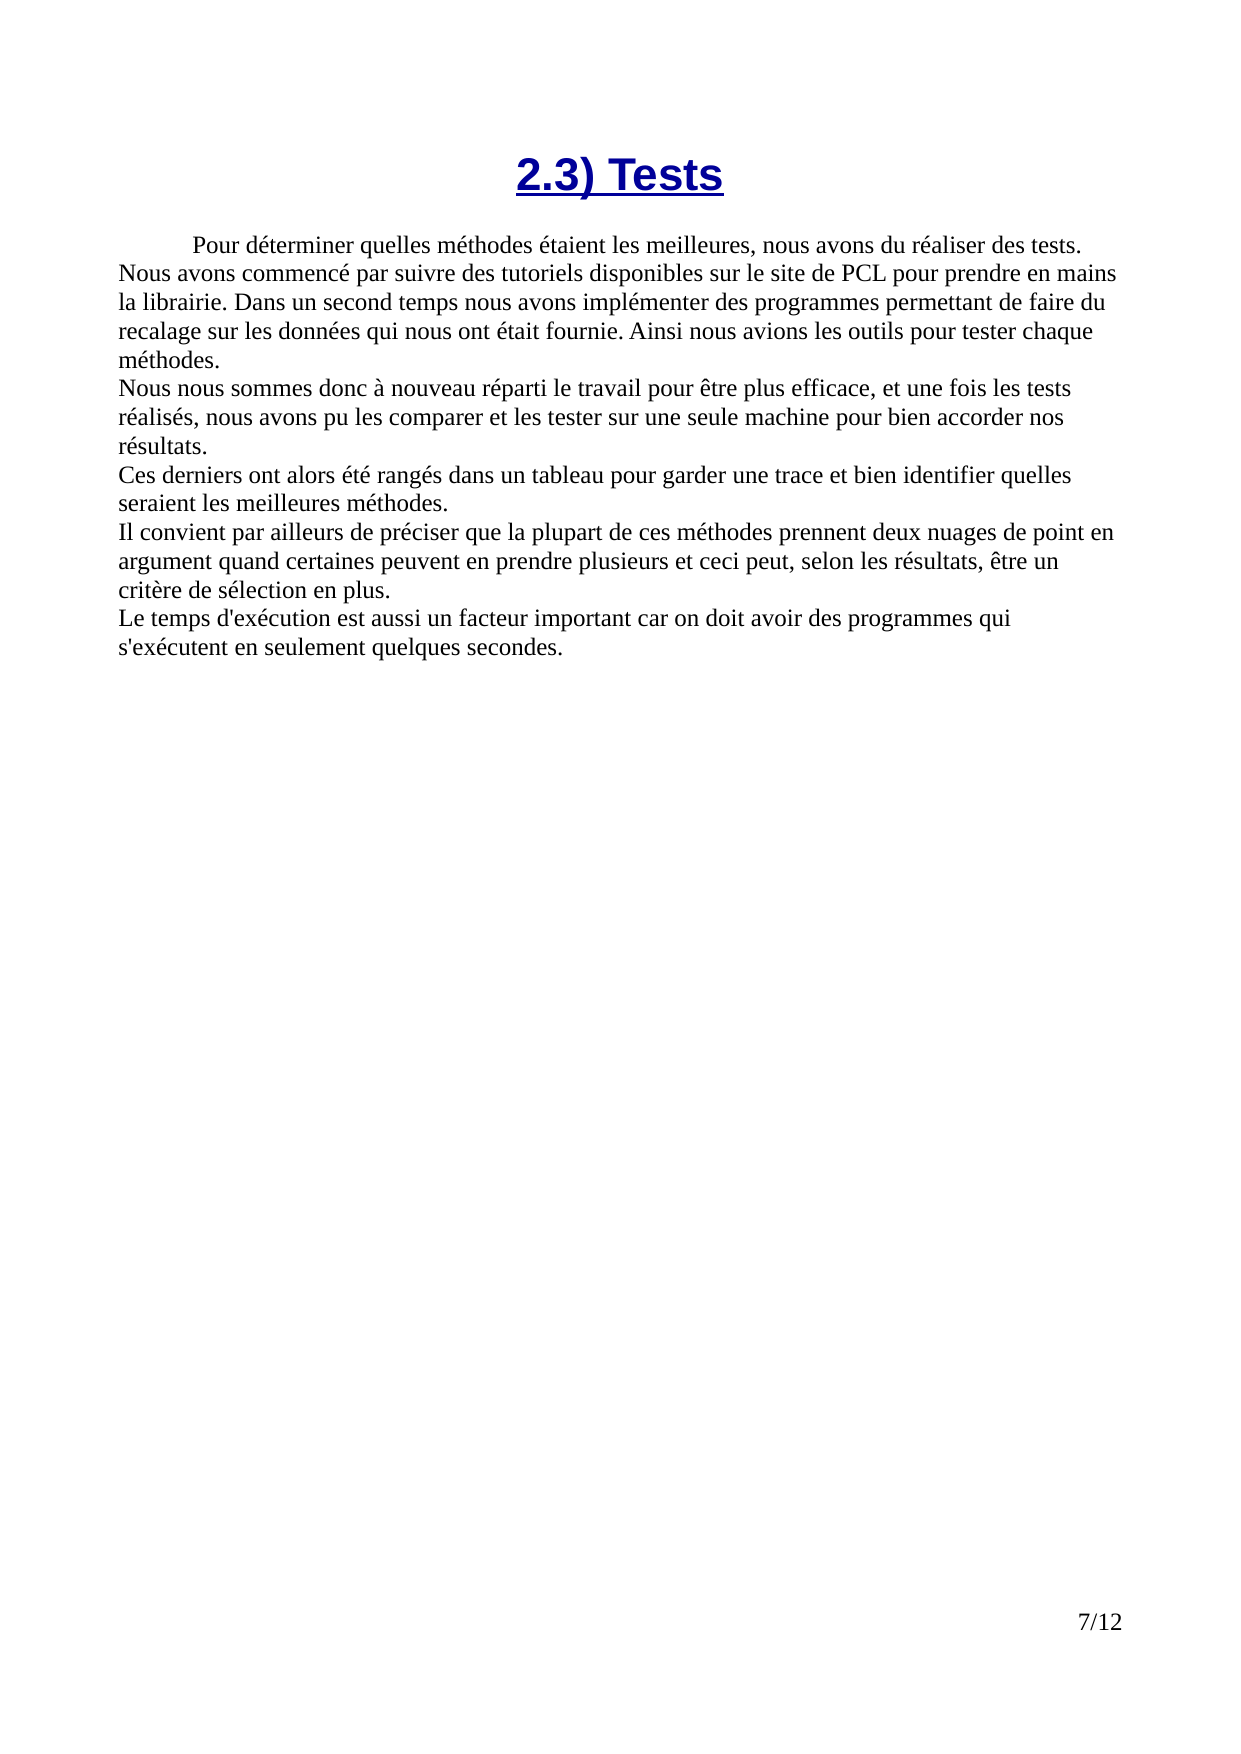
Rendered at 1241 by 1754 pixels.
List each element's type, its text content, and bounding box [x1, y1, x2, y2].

text Pour déterminer quelles méthodes étaient les meilleures, nous avons du réaliser des tests. Nous avons commencé par suivre des tutoriels disponibles sur le site de PCL pour prendre en mains la librairie. Dans un second temps nous avons implémenter des programmes permettant de faire du recalage sur les données qui nous ont était fournie. Ainsi nous avions les outils pour tester chaque méthodes. Nous nous sommes donc à nouveau réparti le travail pour être plus efficace, et une fois les tests réalisés, nous avons pu les comparer et les tester sur une seule machine pour bien accorder nos résultats. Ces derniers ont alors été rangés dans un tableau pour garder une trace et bien identifier quelles seraient les meilleures méthodes. Il convient par ailleurs de préciser que la plupart de ces méthodes prennent deux nuages de point en argument quand certaines peuvent en prendre plusieurs et ceci peut, selon les résultats, être un critère de sélection en plus. Le temps d'exécution est aussi un facteur important car on doit avoir des programmes qui s'exécutent en seulement quelques secondes. [118, 230, 1122, 661]
subtitle 2.3) Tests [118, 148, 1122, 200]
